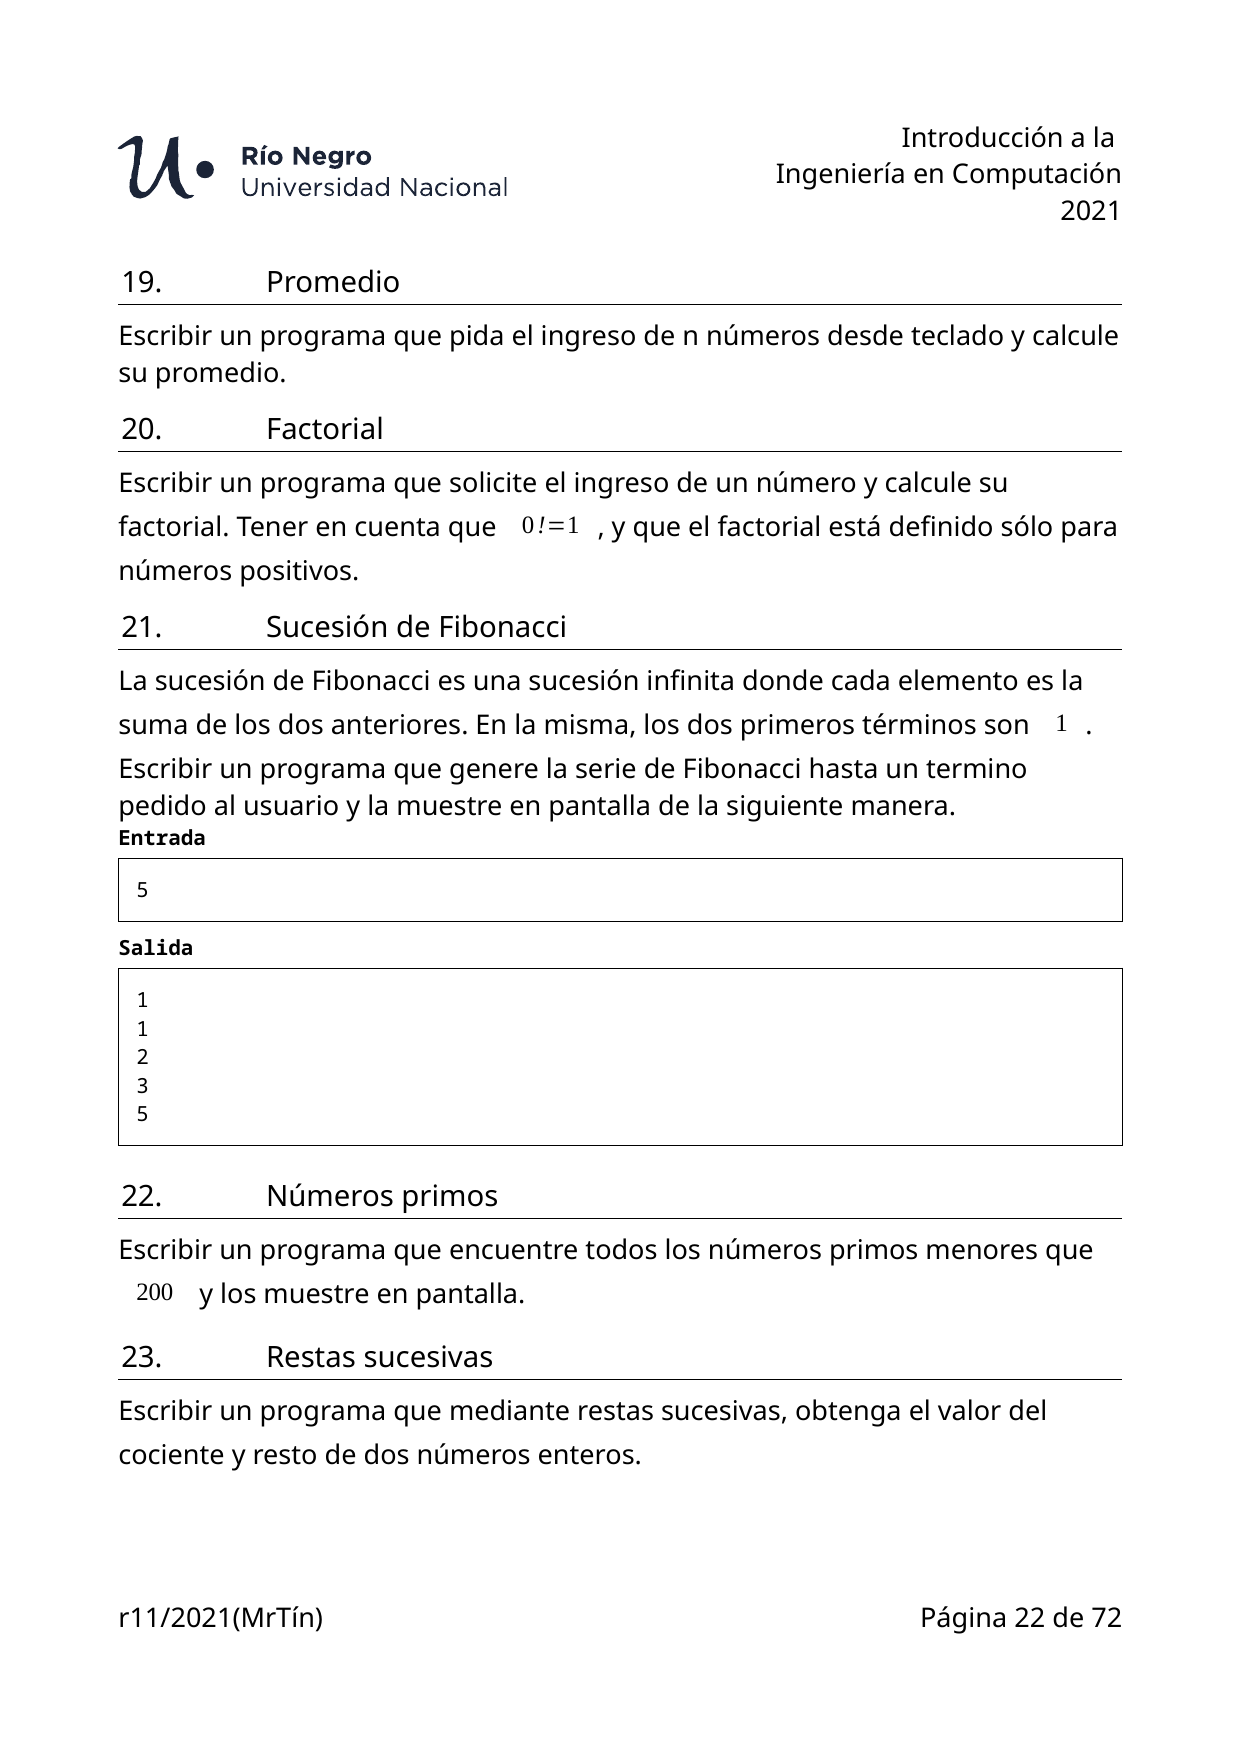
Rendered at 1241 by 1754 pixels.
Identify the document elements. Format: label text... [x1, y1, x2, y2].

text Escribir un programa que mediante restas sucesivas, obtenga el valor del cociente y resto de dos números enteros. [118, 1391, 1122, 1472]
text 5 [119, 1081, 1122, 1145]
text Escribir un programa que pida el ingreso de n números desde teclado y calcule su promedio. [118, 317, 1122, 390]
text 1 [119, 996, 1122, 1024]
subtitle Restas sucesivas [118, 1333, 1122, 1379]
text Escribir un programa que genere la serie de Fibonacci hasta un termino pedido al usuario y la muestre en pantalla de la siguiente manera. [118, 749, 1122, 823]
text 1 [119, 969, 1122, 996]
text 3 [119, 1053, 1122, 1081]
subtitle Factorial [118, 405, 1122, 451]
subtitle Números primos [118, 1172, 1122, 1218]
text 5 [119, 859, 1122, 921]
text 2 [119, 1024, 1122, 1053]
text Escribir un programa que solicite el ingreso de un número y calcule su factorial. Tener en cuenta que , y que el factorial está definido sólo para números positivos. [118, 463, 1122, 588]
subtitle Sucesión de Fibonacci [118, 603, 1122, 649]
text La sucesión de Fibonacci es una sucesión infinita donde cada elemento es la suma de los dos anteriores. En la misma, los dos primeros términos son . [118, 661, 1122, 749]
subtitle Promedio [118, 258, 1122, 304]
text Escribir un programa que encuentre todos los números primos menores que y los muestre en pantalla. [118, 1230, 1122, 1318]
text Entrada [118, 823, 1122, 852]
text Salida [118, 933, 1122, 962]
